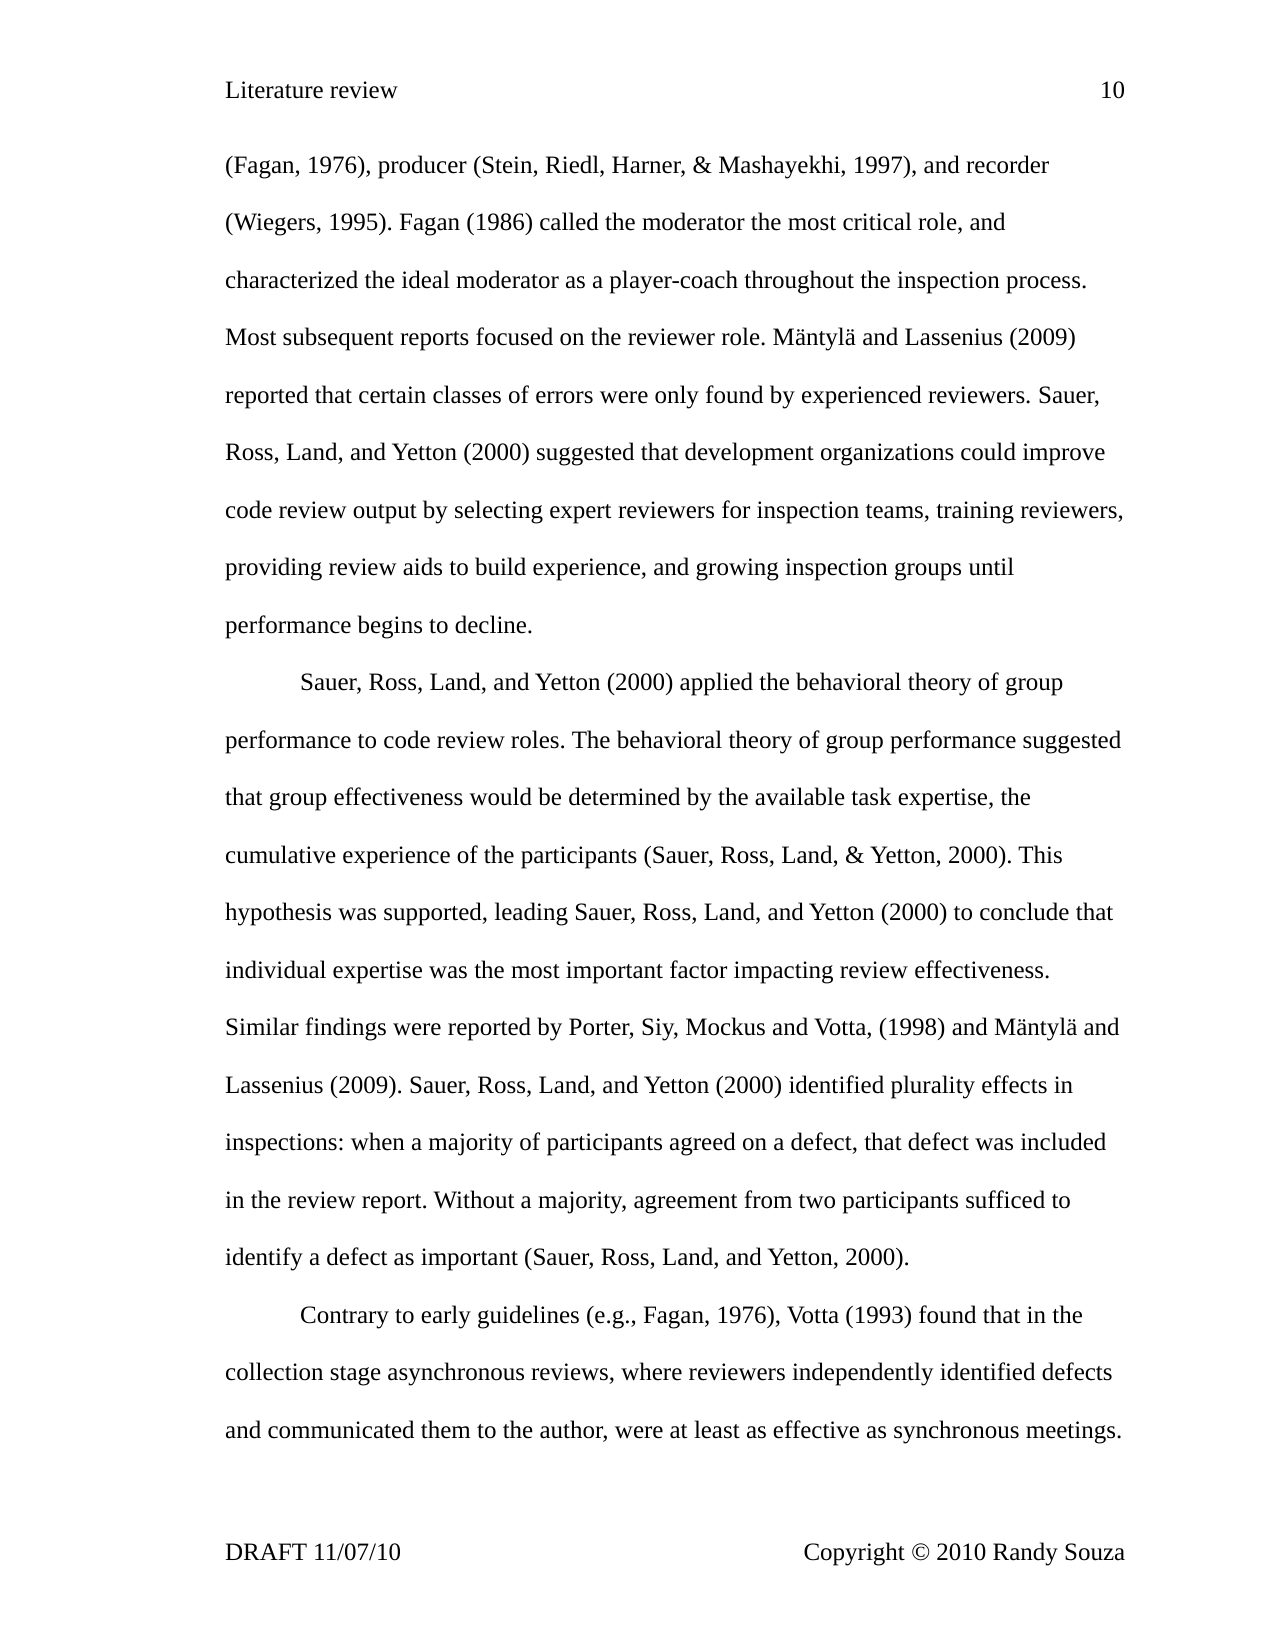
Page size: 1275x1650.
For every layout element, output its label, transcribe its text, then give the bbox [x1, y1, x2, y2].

text Contrary to early guidelines (e.g., Fagan, 1976), Votta (1993) found that in the collection stage asynchronous reviews, where reviewers independently identified defects and communicated them to the author, were at least as effective as synchronous meetings. [225, 1300, 1125, 1444]
text Sauer, Ross, Land, and Yetton (2000) applied the behavioral theory of group performance to code review roles. The behavioral theory of group performance suggested that group effectiveness would be determined by the available task expertise, the cumulative experience of the participants (Sauer, Ross, Land, & Yetton, 2000). This hypothesis was supported, leading Sauer, Ross, Land, and Yetton (2000) to conclude that individual expertise was the most important factor impacting review effectiveness. Similar findings were reported by Porter, Siy, Mockus and Votta, (1998) and Mäntylä and Lassenius (2009). Sauer, Ross, Land, and Yetton (2000) identified plurality effects in inspections: when a majority of participants agreed on a defect, that defect was included in the review report. Without a majority, agreement from two participants sufficed to identify a defect as important (Sauer, Ross, Land, and Yetton, 2000). [225, 667, 1125, 1271]
text (Fagan, 1976), producer (Stein, Riedl, Harner, & Mashayekhi, 1997), and recorder (Wiegers, 1995). Fagan (1986) called the moderator the most critical role, and characterized the ideal moderator as a player-coach throughout the inspection process. Most subsequent reports focused on the reviewer role. Mäntylä and Lassenius (2009) reported that certain classes of errors were only found by experienced reviewers. Sauer, Ross, Land, and Yetton (2000) suggested that development organizations could improve code review output by selecting expert reviewers for inspection teams, training reviewers, providing review aids to build experience, and growing inspection groups until performance begins to decline. [225, 150, 1125, 639]
